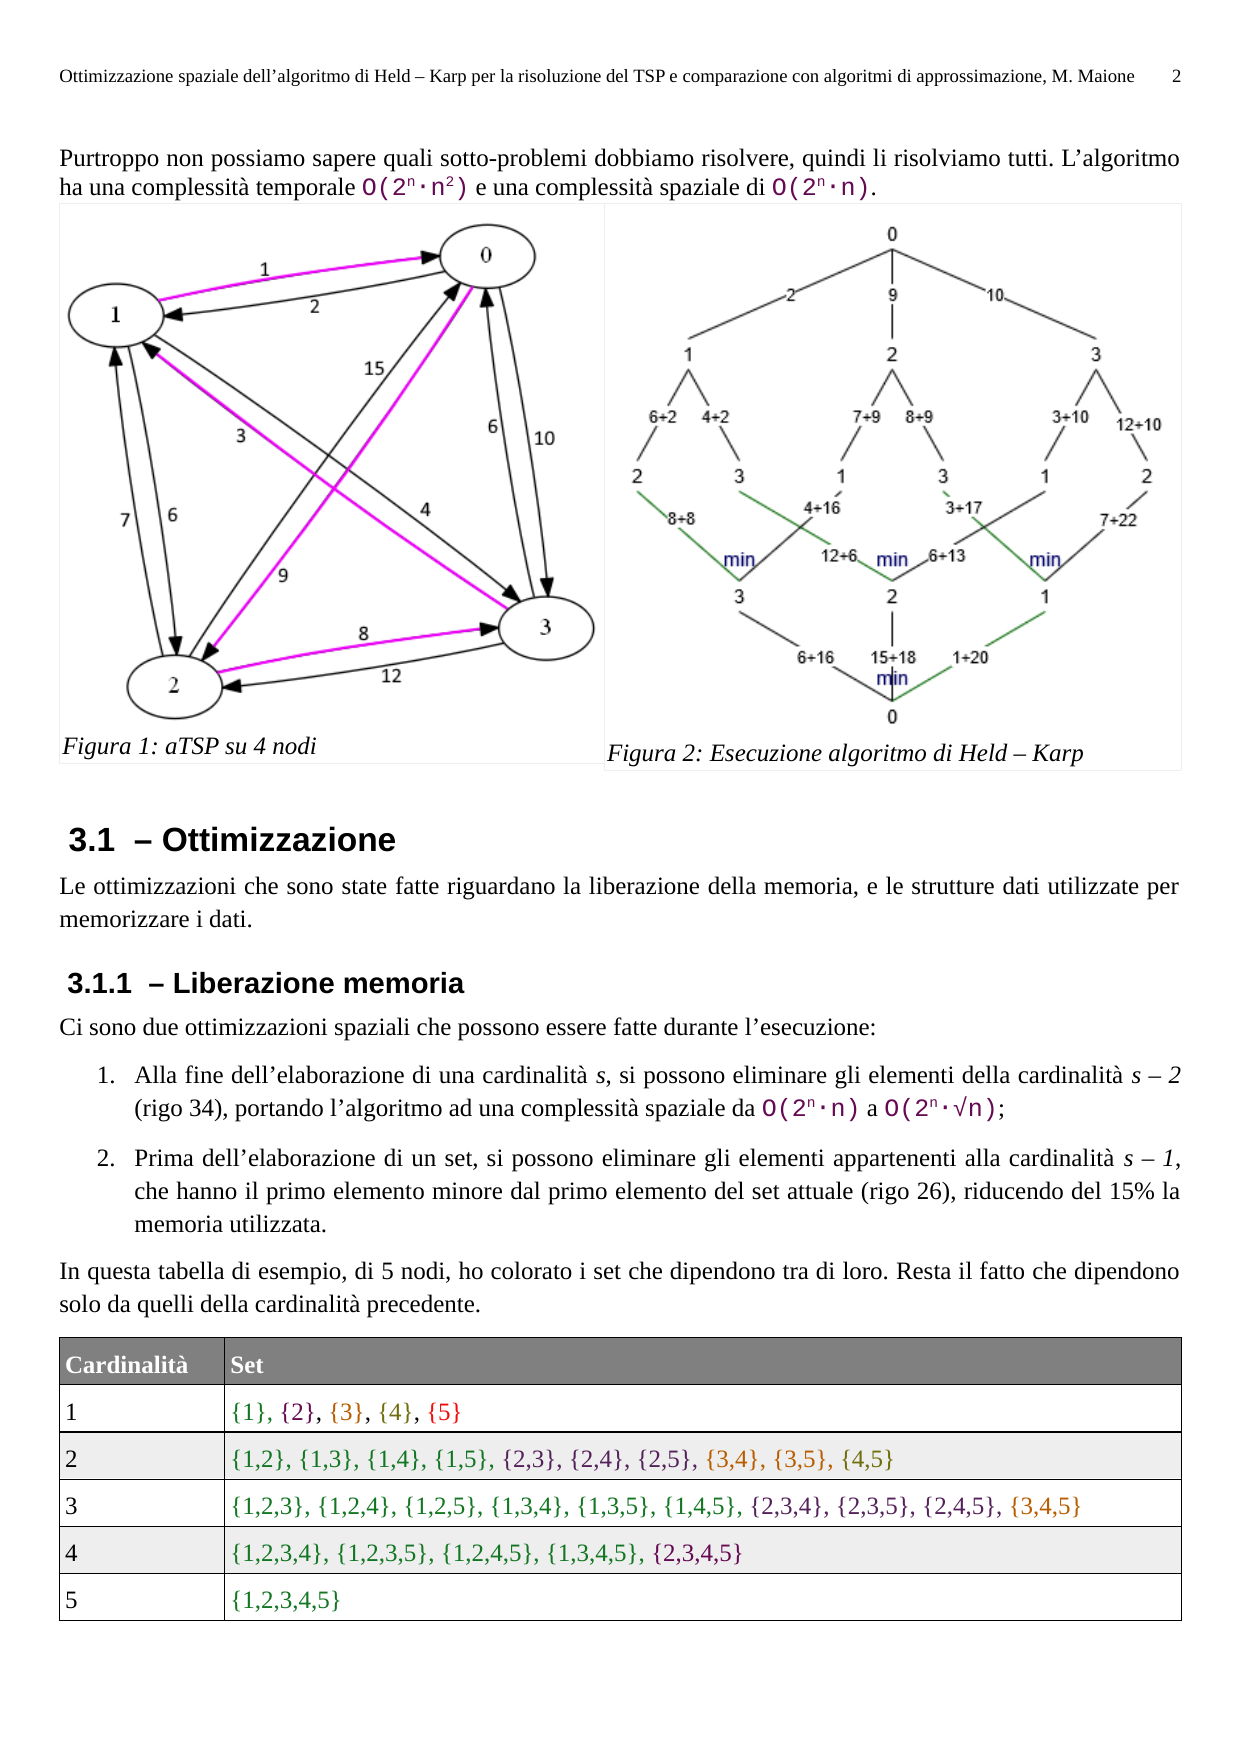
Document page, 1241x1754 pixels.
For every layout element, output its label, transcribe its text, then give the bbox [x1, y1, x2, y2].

list Alla fine dell’elaborazione di una cardinalità s, si possono eliminare gli elementi della cardinalità s – 2 (rigo 34), portando l’algoritmo ad una complessità spaziale da O(2n⋅n) a O(2n⋅√n); [97, 1060, 1181, 1123]
table_cell 5 [60, 1574, 224, 1620]
table_header Set [225, 1338, 1181, 1384]
table_header Cardinalità [60, 1338, 224, 1384]
table_cell {1,2,3}, {1,2,4}, {1,2,5}, {1,3,4}, {1,3,5}, {1,4,5}, {2,3,4}, {2,3,5}, {2,4,5}, {3,4,5} [225, 1480, 1181, 1526]
table_cell {1,2,3,4,5} [225, 1574, 1181, 1620]
table_cell 3 [60, 1480, 224, 1526]
picture [606, 218, 1179, 733]
table_cell 1 [60, 1385, 224, 1431]
list Prima dell’elaborazione di un set, si possono eliminare gli elementi appartenenti alla cardinalità s – 1, che hanno il primo elemento minore dal primo elemento del set attuale (rigo 26), riducendo del 15% la memoria utilizzata. [97, 1143, 1181, 1237]
table_cell 4 [60, 1527, 224, 1573]
table_cell {1,2}, {1,3}, {1,4}, {1,5}, {2,3}, {2,4}, {2,5}, {3,4}, {3,5}, {4,5} [225, 1433, 1181, 1478]
table_cell 2 [60, 1433, 224, 1478]
text In questa tabella di esempio, di 5 nodi, ho colorato i set che dipendono tra di loro. Resta il fatto che dipendono solo da quelli della cardinalità precedente. [59, 1256, 1181, 1318]
table_cell {1}, {2}, {3}, {4}, {5} [225, 1385, 1181, 1431]
table_header [605, 204, 1181, 770]
table_header [604, 771, 1181, 799]
subtitle Ottimizzazione [59, 820, 1181, 858]
picture [62, 218, 601, 726]
text Le ottimizzazioni che sono state fatte riguardano la liberazione della memoria, e le strutture dati utilizzate per memorizzare i dati. [59, 871, 1181, 933]
table_cell {1,2,3,4}, {1,2,3,5}, {1,2,4,5}, {1,3,4,5}, {2,3,4,5} [225, 1527, 1181, 1573]
table_header [60, 204, 604, 763]
text Ci sono due ottimizzazioni spaziali che possono essere fatte durante l’esecuzione: [59, 1012, 1181, 1041]
subtitle Liberazione memoria [59, 966, 1181, 999]
table_header [59, 764, 604, 799]
text Purtroppo non possiamo sapere quali sotto-problemi dobbiamo risolvere, quindi li risolviamo tutti. L’algoritmo ha una complessità temporale O(2n⋅n2) e una complessità spaziale di O(2n⋅n). [59, 143, 1181, 203]
